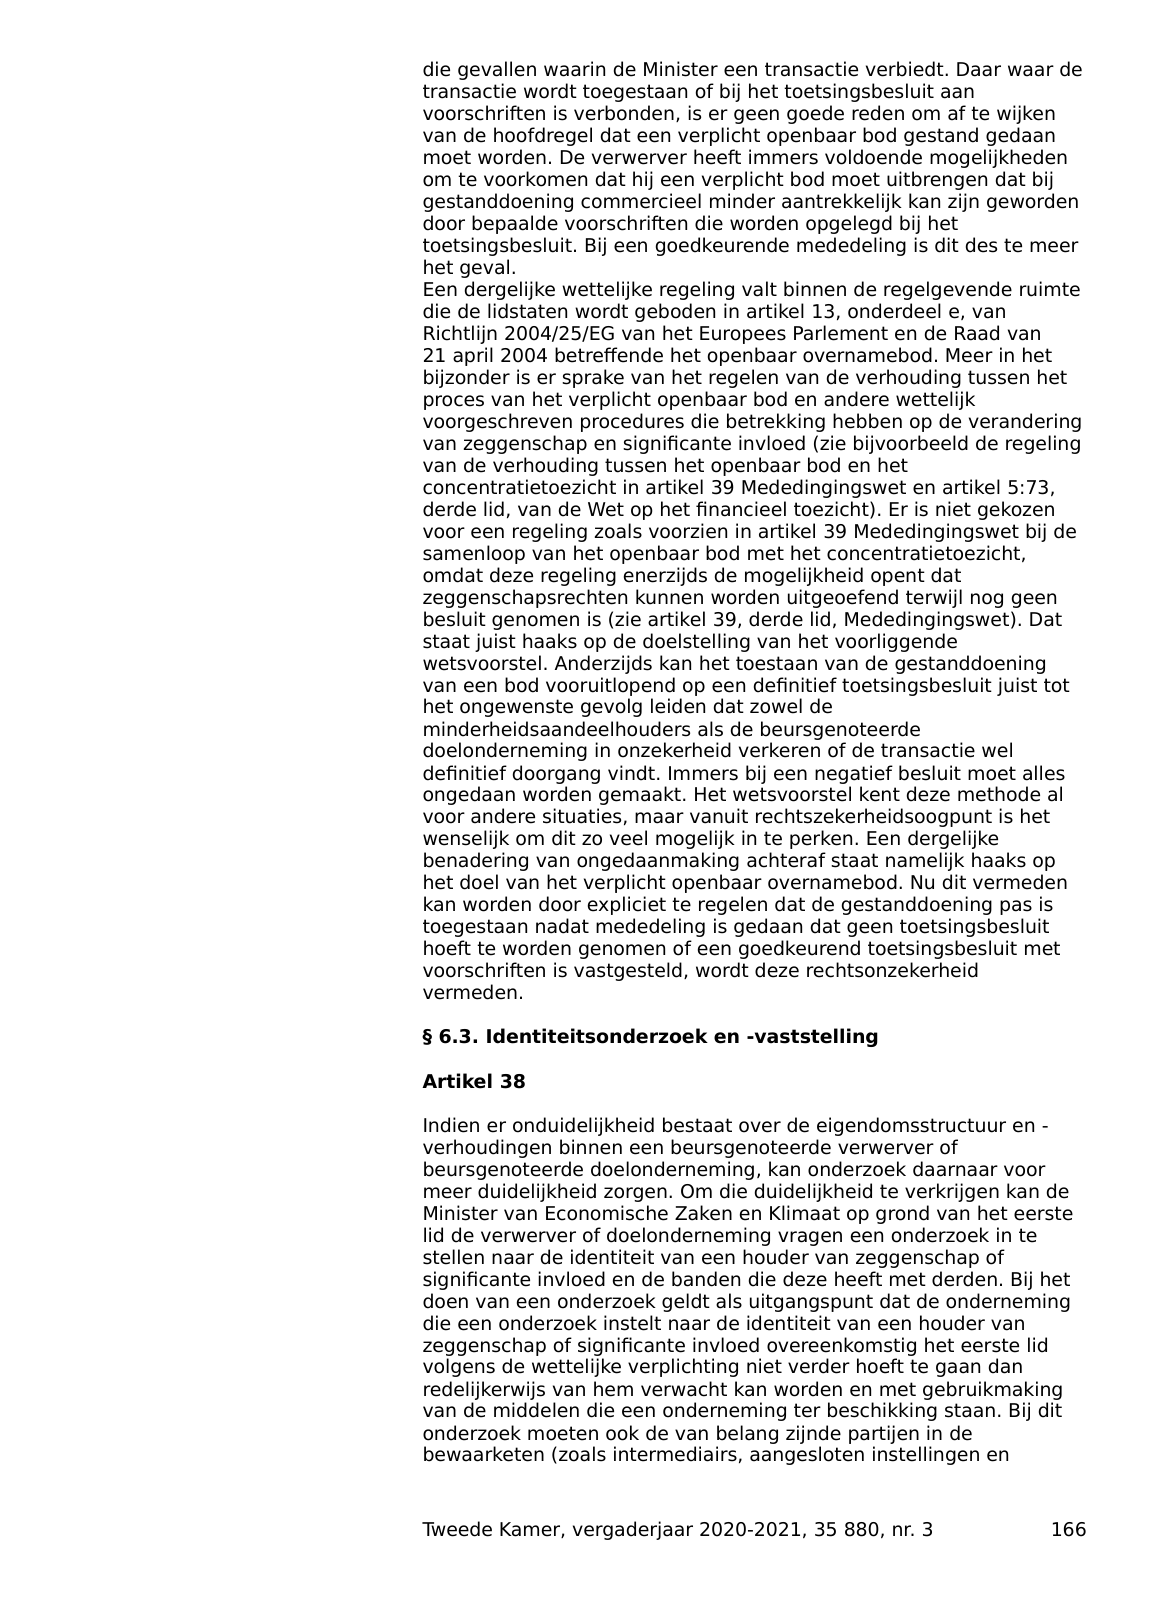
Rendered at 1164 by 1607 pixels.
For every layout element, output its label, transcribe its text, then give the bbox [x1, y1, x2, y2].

text Een dergelijke wettelijke regeling valt binnen de regelgevende ruimte die de lidstaten wordt geboden in artikel 13, onderdeel e, van Richtlijn 2004/25/EG van het Europees Parlement en de Raad van 21 april 2004 betreffende het openbaar overnamebod. Meer in het bijzonder is er sprake van het regelen van de verhouding tussen het proces van het verplicht openbaar bod en andere wettelijk voorgeschreven procedures die betrekking hebben op de verandering van zeggenschap en significante invloed (zie bijvoorbeeld de regeling van de verhouding tussen het openbaar bod en het concentratietoezicht in artikel 39 Mededingingswet en artikel 5:73, derde lid, van de Wet op het financieel toezicht). Er is niet gekozen voor een regeling zoals voorzien in artikel 39 Mededingingswet bij de samenloop van het openbaar bod met het concentratietoezicht, omdat deze regeling enerzijds de mogelijkheid opent dat zeggenschapsrechten kunnen worden uitgeoefend terwijl nog geen besluit genomen is (zie artikel 39, derde lid, Mededingingswet). Dat staat juist haaks op de doelstelling van het voorliggende wetsvoorstel. Anderzijds kan het toestaan van de gestanddoening van een bod vooruitlopend op een definitief toetsingsbesluit juist tot het ongewenste gevolg leiden dat zowel de minderheidsaandeelhouders als de beursgenoteerde doelonderneming in onzekerheid verkeren of de transactie wel definitief doorgang vindt. Immers bij een negatief besluit moet alles ongedaan worden gemaakt. Het wetsvoorstel kent deze methode al voor andere situaties, maar vanuit rechtszekerheidsoogpunt is het wenselijk om dit zo veel mogelijk in te perken. Een dergelijke benadering van ongedaanmaking achteraf staat namelijk haaks op het doel van het verplicht openbaar overnamebod. Nu dit vermeden kan worden door expliciet te regelen dat de gestanddoening pas is toegestaan nadat mededeling is gedaan dat geen toetsingsbesluit hoeft te worden genomen of een goedkeurend toetsingsbesluit met voorschriften is vastgesteld, wordt deze rechtsonzekerheid vermeden. [422, 279, 1087, 1004]
subtitle Artikel 38 [422, 1071, 1087, 1092]
text Indien er onduidelijkheid bestaat over de eigendomsstructuur en -verhoudingen binnen een beursgenoteerde verwerver of beursgenoteerde doelonderneming, kan onderzoek daarnaar voor meer duidelijkheid zorgen. Om die duidelijkheid te verkrijgen kan de Minister van Economische Zaken en Klimaat op grond van het eerste lid de verwerver of doelonderneming vragen een onderzoek in te stellen naar de identiteit van een houder van zeggenschap of significante invloed en de banden die deze heeft met derden. Bij het doen van een onderzoek geldt als uitgangspunt dat de onderneming die een onderzoek instelt naar de identiteit van een houder van zeggenschap of significante invloed overeenkomstig het eerste lid volgens de wettelijke verplichting niet verder hoeft te gaan dan redelijkerwijs van hem verwacht kan worden en met gebruikmaking van de middelen die een onderneming ter beschikking staan. Bij dit onderzoek moeten ook de van belang zijnde partijen in de bewaarketen (zoals intermediairs, aangesloten instellingen en [422, 1115, 1087, 1466]
subtitle § 6.3. Identiteitsonderzoek en -vaststelling [422, 1026, 1087, 1048]
text die gevallen waarin de Minister een transactie verbiedt. Daar waar de transactie wordt toegestaan of bij het toetsingsbesluit aan voorschriften is verbonden, is er geen goede reden om af te wijken van de hoofdregel dat een verplicht openbaar bod gestand gedaan moet worden. De verwerver heeft immers voldoende mogelijkheden om te voorkomen dat hij een verplicht bod moet uitbrengen dat bij gestanddoening commercieel minder aantrekkelijk kan zijn geworden door bepaalde voorschriften die worden opgelegd bij het toetsingsbesluit. Bij een goedkeurende mededeling is dit des te meer het geval. [422, 59, 1087, 279]
